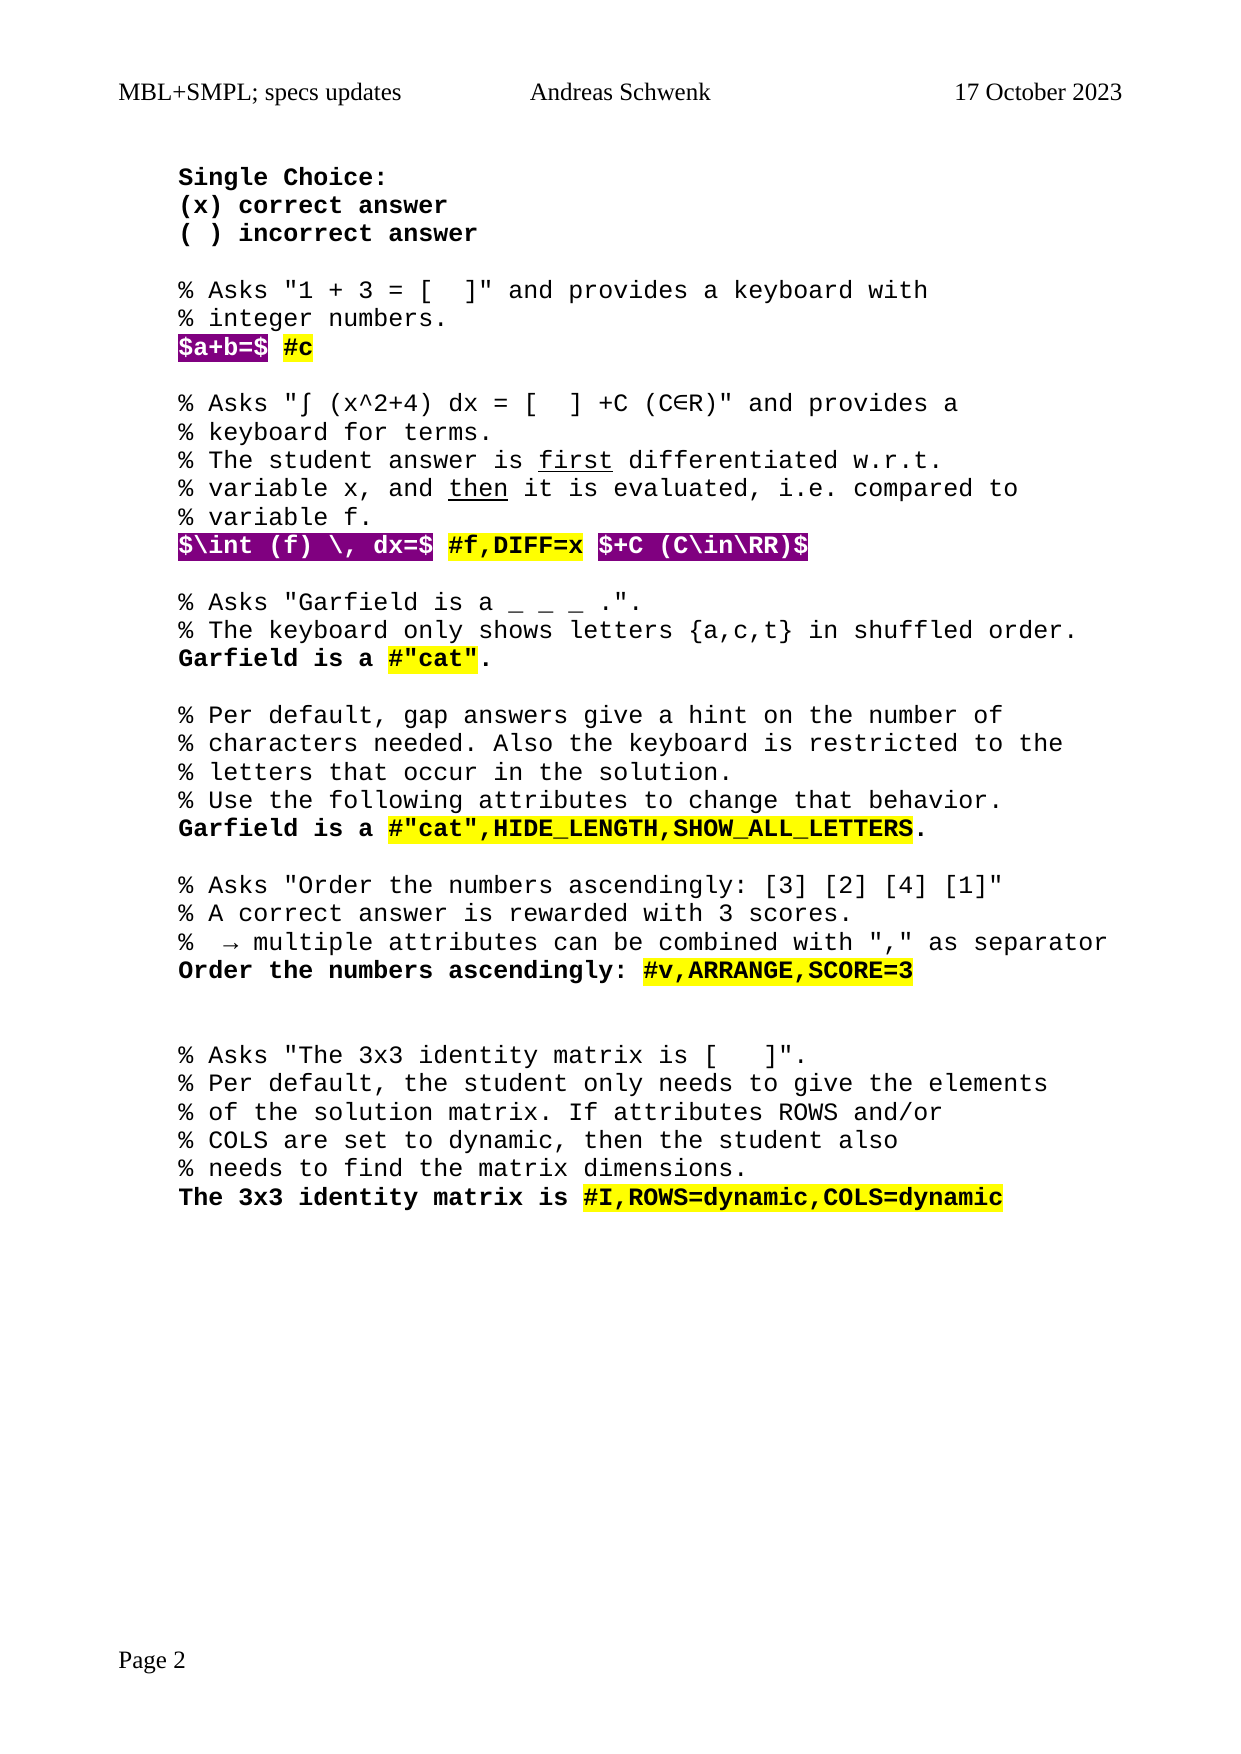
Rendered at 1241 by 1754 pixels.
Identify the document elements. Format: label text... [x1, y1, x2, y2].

text % Asks "Garfield is a _ _ _ .". [118, 589, 1122, 617]
text % of the solution matrix. If attributes ROWS and/or [118, 1099, 1122, 1127]
text % Per default, the student only needs to give the elements [118, 1071, 1122, 1099]
text ( ) incorrect answer [118, 221, 1122, 249]
text % letters that occur in the solution. [118, 759, 1122, 787]
text % variable f. [118, 504, 1122, 532]
text % integer numbers. [118, 306, 1122, 334]
text (x) correct answer [118, 192, 1122, 221]
text % The keyboard only shows letters {a,c,t} in shuffled order. [118, 617, 1122, 646]
text The 3x3 identity matrix is #I,ROWS=dynamic,COLS=dynamic [118, 1184, 1122, 1212]
text % COLS are set to dynamic, then the student also [118, 1127, 1122, 1156]
text Garfield is a #"cat",HIDE_LENGTH,SHOW_ALL_LETTERS. [118, 816, 1122, 844]
text % Asks "The 3x3 identity matrix is [ ]". [118, 1042, 1122, 1071]
text % characters needed. Also the keyboard is restricted to the [118, 731, 1122, 759]
text % The student answer is first differentiated w.r.t. [118, 447, 1122, 476]
text % keyboard for terms. [118, 419, 1122, 447]
text $a+b=$ #c [118, 334, 1122, 362]
text % needs to find the matrix dimensions. [118, 1156, 1122, 1184]
text Single Choice: [118, 164, 1122, 192]
text % A correct answer is rewarded with 3 scores. [118, 901, 1122, 929]
text % Asks "Order the numbers ascendingly: [3] [2] [4] [1]" [118, 872, 1122, 901]
text % Per default, gap answers give a hint on the number of [118, 702, 1122, 731]
text % Asks "∫ (x^2+4) dx = [ ] +C (C∈R)" and provides a [118, 391, 1122, 419]
text Order the numbers ascendingly: #v,ARRANGE,SCORE=3 [118, 957, 1122, 986]
text $\int (f) \, dx=$ #f,DIFF=x $+C (C\in\RR)$ [118, 532, 1122, 561]
text % Asks "1 + 3 = [ ]" and provides a keyboard with [118, 277, 1122, 306]
text % Use the following attributes to change that behavior. [118, 787, 1122, 816]
text Garfield is a #"cat". [118, 646, 1122, 674]
text % → multiple attributes can be combined with "," as separator [118, 929, 1122, 957]
text % variable x, and then it is evaluated, i.e. compared to [118, 476, 1122, 504]
